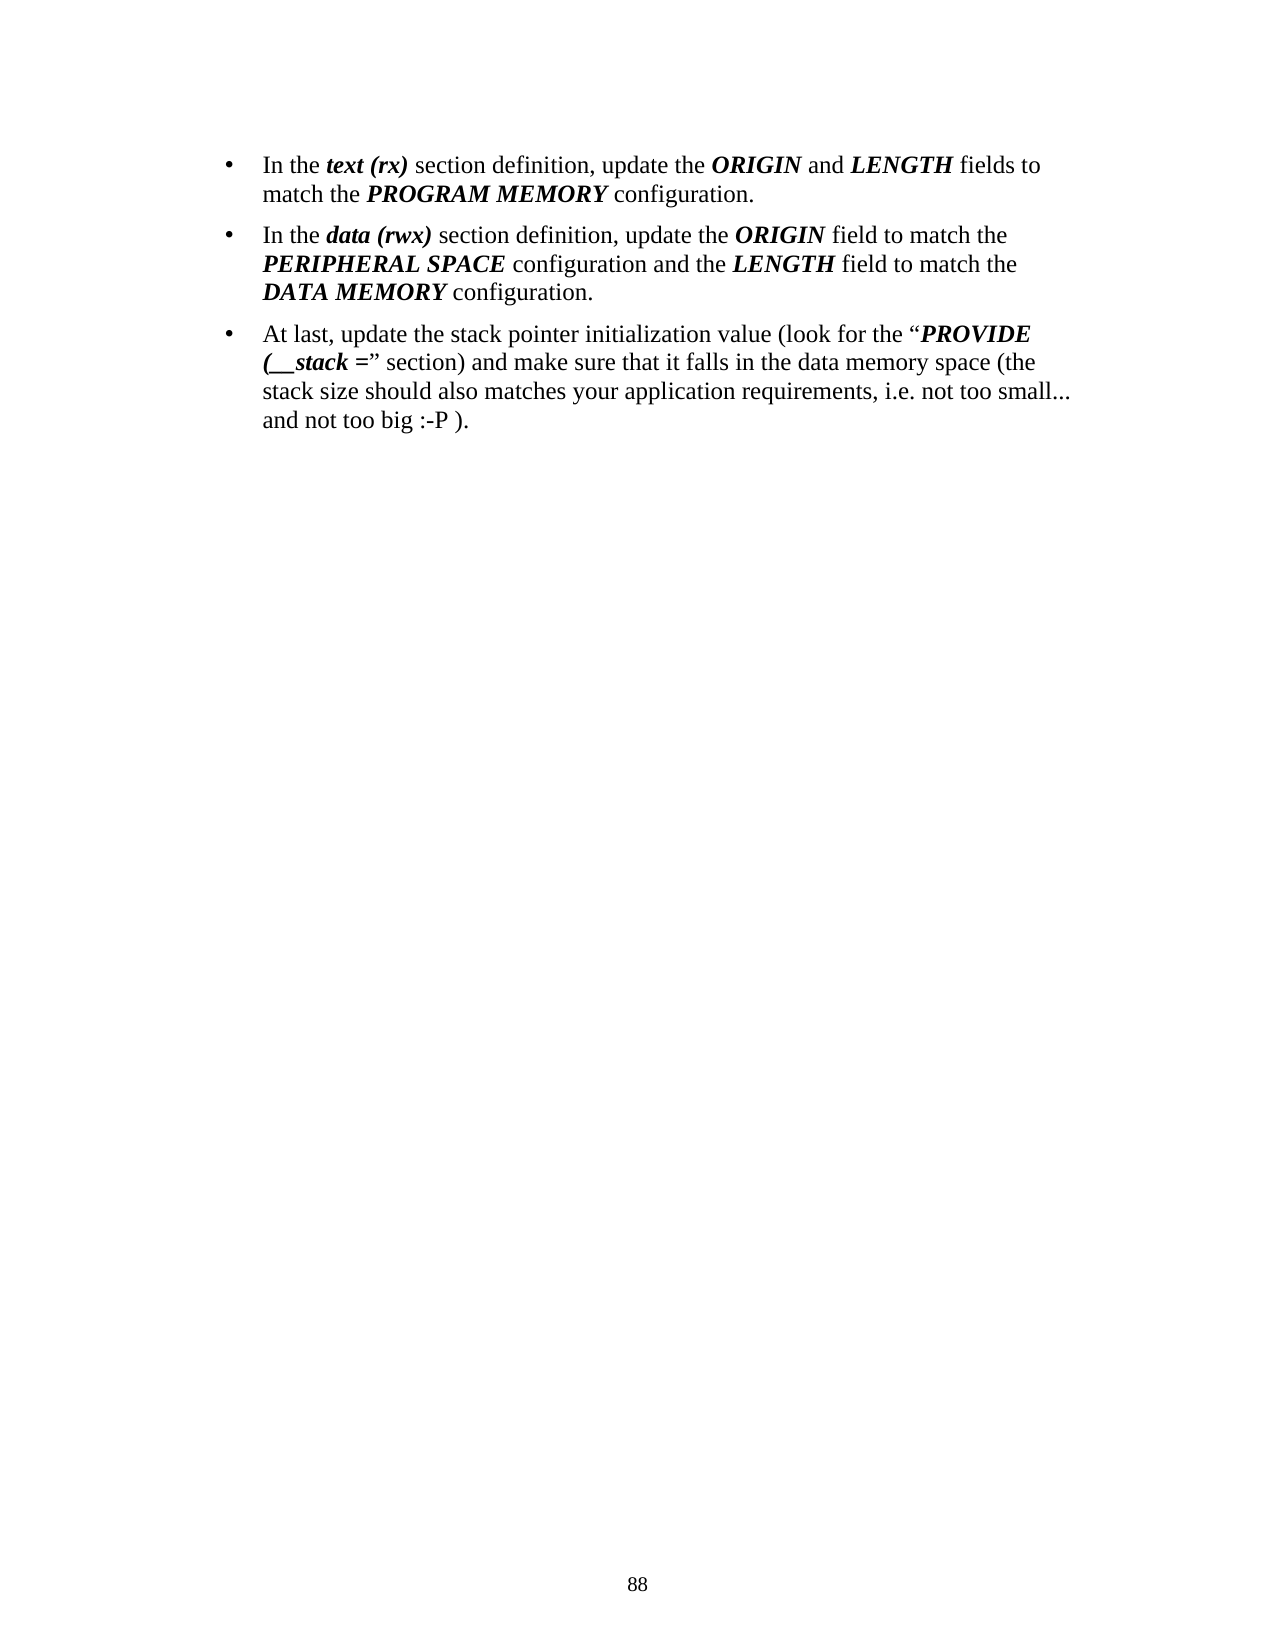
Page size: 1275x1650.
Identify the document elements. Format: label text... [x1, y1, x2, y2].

list In the text (rx) section definition, update the ORIGIN and LENGTH fields to match the PROGRAM MEMORY configuration. [225, 150, 1088, 207]
list At last, update the stack pointer initialization value (look for the “PROVIDE (__stack =” section) and make sure that it falls in the data memory space (the stack size should also matches your application requirements, i.e. not too small... and not too big :-P ). [225, 319, 1088, 434]
list In the data (rwx) section definition, update the ORIGIN field to match the PERIPHERAL SPACE configuration and the LENGTH field to match the DATA MEMORY configuration. [225, 220, 1088, 306]
